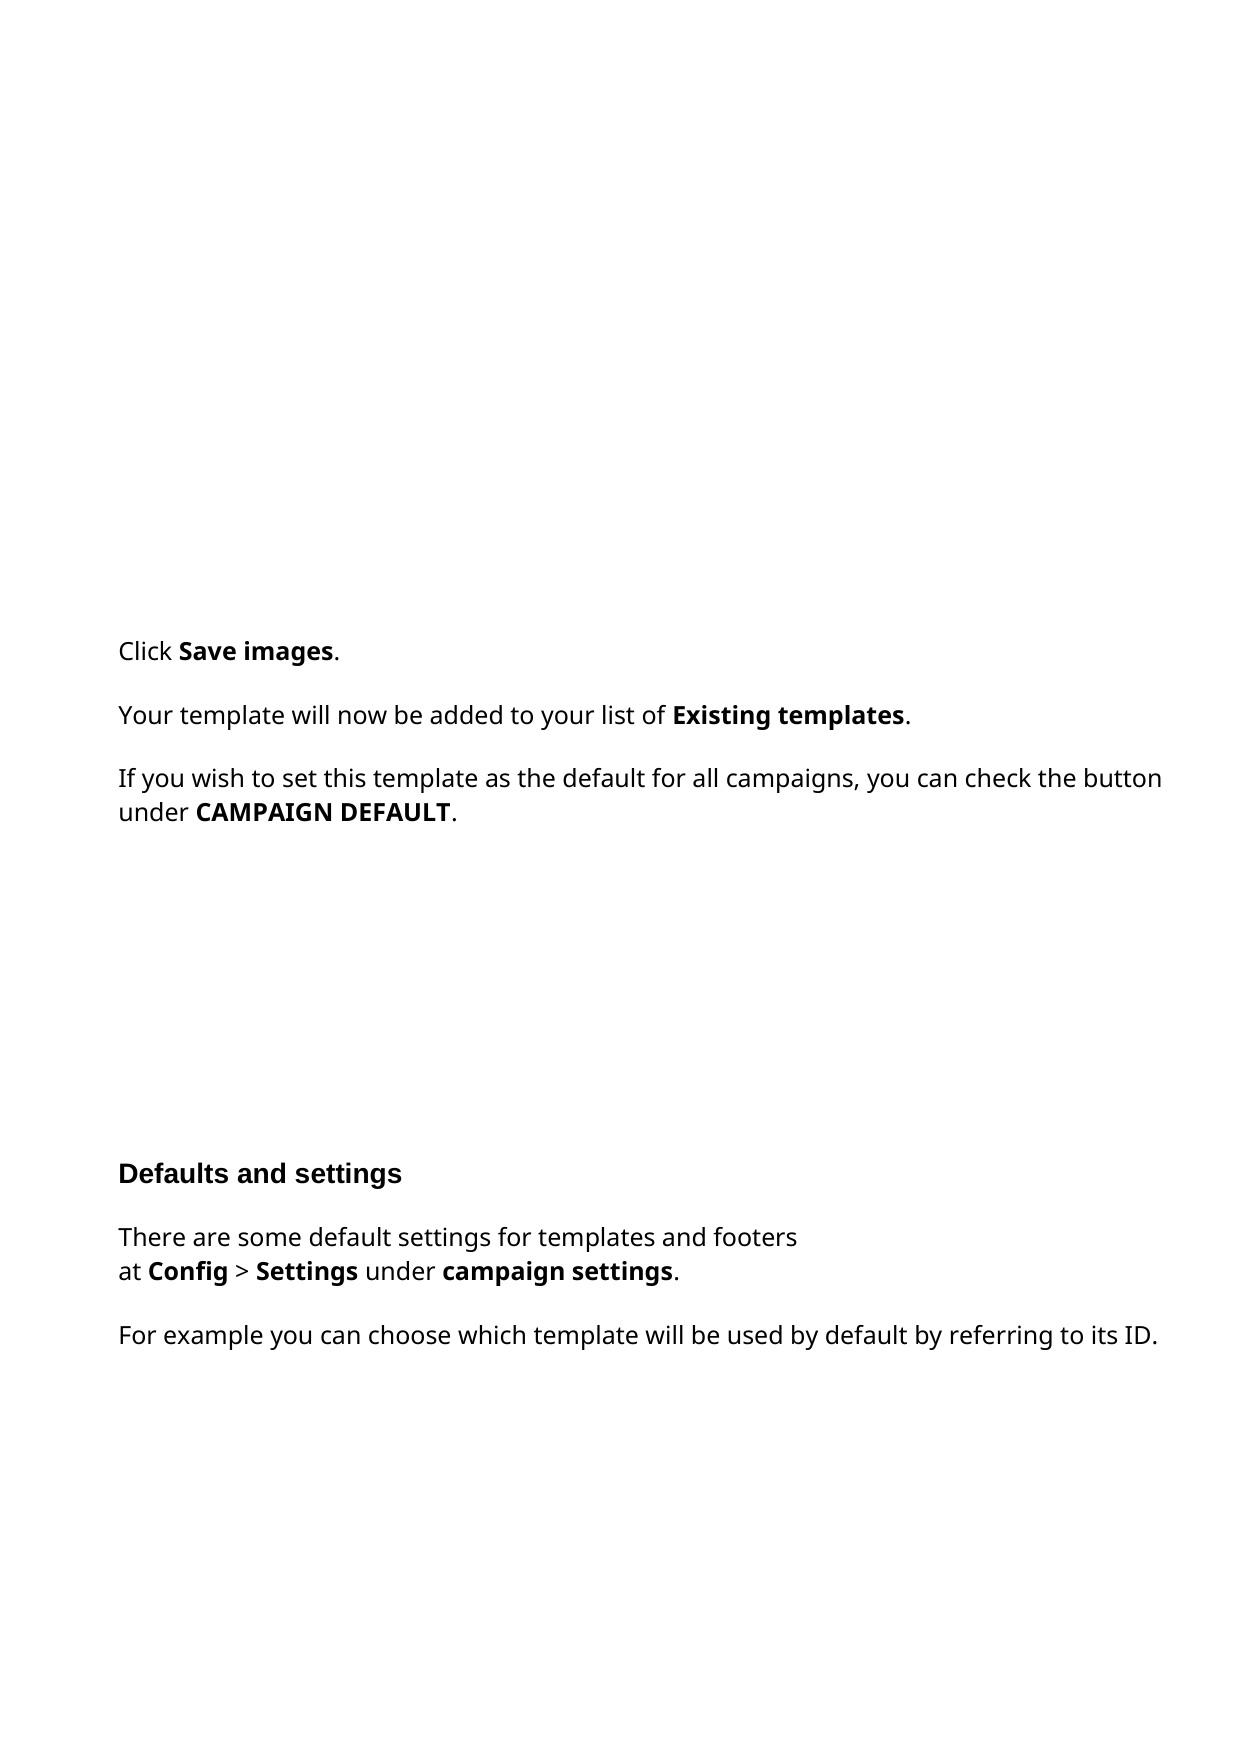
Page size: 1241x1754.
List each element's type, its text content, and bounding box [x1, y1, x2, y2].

text For example you can choose which template will be used by default by referring to its ID. [118, 1317, 1181, 1351]
text There are some default settings for templates and footers at Config > Settings under campaign settings. [118, 1220, 1181, 1288]
text Your template will now be added to your list of Existing templates. [118, 697, 1181, 731]
text Defaults and settings [118, 1156, 1181, 1190]
text Click Save images. [118, 634, 1181, 668]
text If you wish to set this template as the default for all campaigns, you can check the button under CAMPAIGN DEFAULT. [118, 761, 1181, 829]
